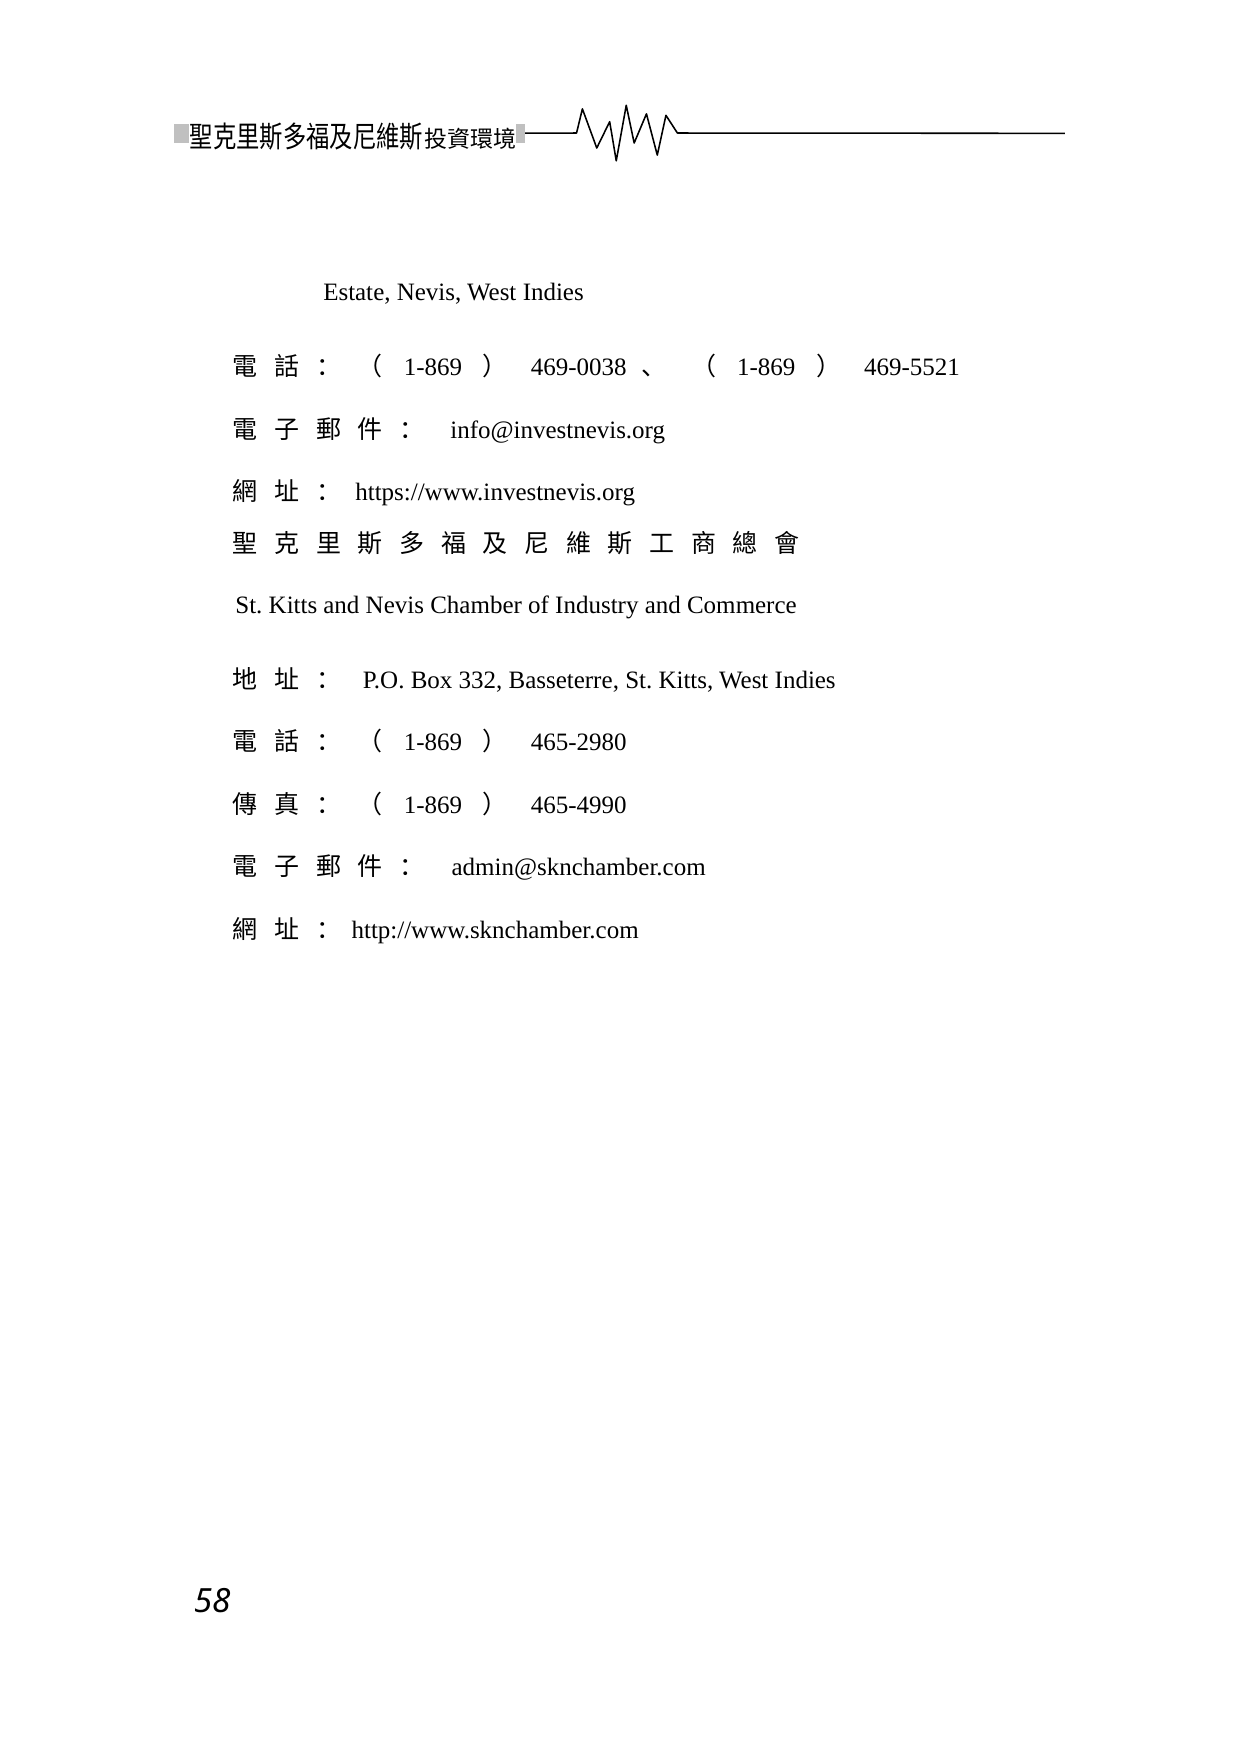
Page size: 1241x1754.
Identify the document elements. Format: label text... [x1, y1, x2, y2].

text 地址：P.O. Box 332, Basseterre, St. Kitts, West Indies [207, 625, 1058, 688]
text 傳真：（1-869）465-4990 [207, 750, 1058, 813]
text 網址：https://www.investnevis.org [207, 438, 1058, 500]
text 聖克里斯多福及尼維斯工商總會 [207, 500, 1058, 563]
text 電話：（1-869）465-2980 [207, 688, 1058, 750]
text St. Kitts and Nevis Chamber of Industry and Commerce [207, 563, 1058, 625]
text 電子郵件：admin@sknchamber.com [207, 813, 1058, 875]
text Estate, Nevis, West Indies [207, 250, 1058, 313]
text 電話：（1-869）469-0038、（1-869）469-5521 [207, 313, 1058, 375]
text 網址：http://www.sknchamber.com [207, 875, 1058, 938]
text 電子郵件：info@investnevis.org [207, 375, 1058, 438]
